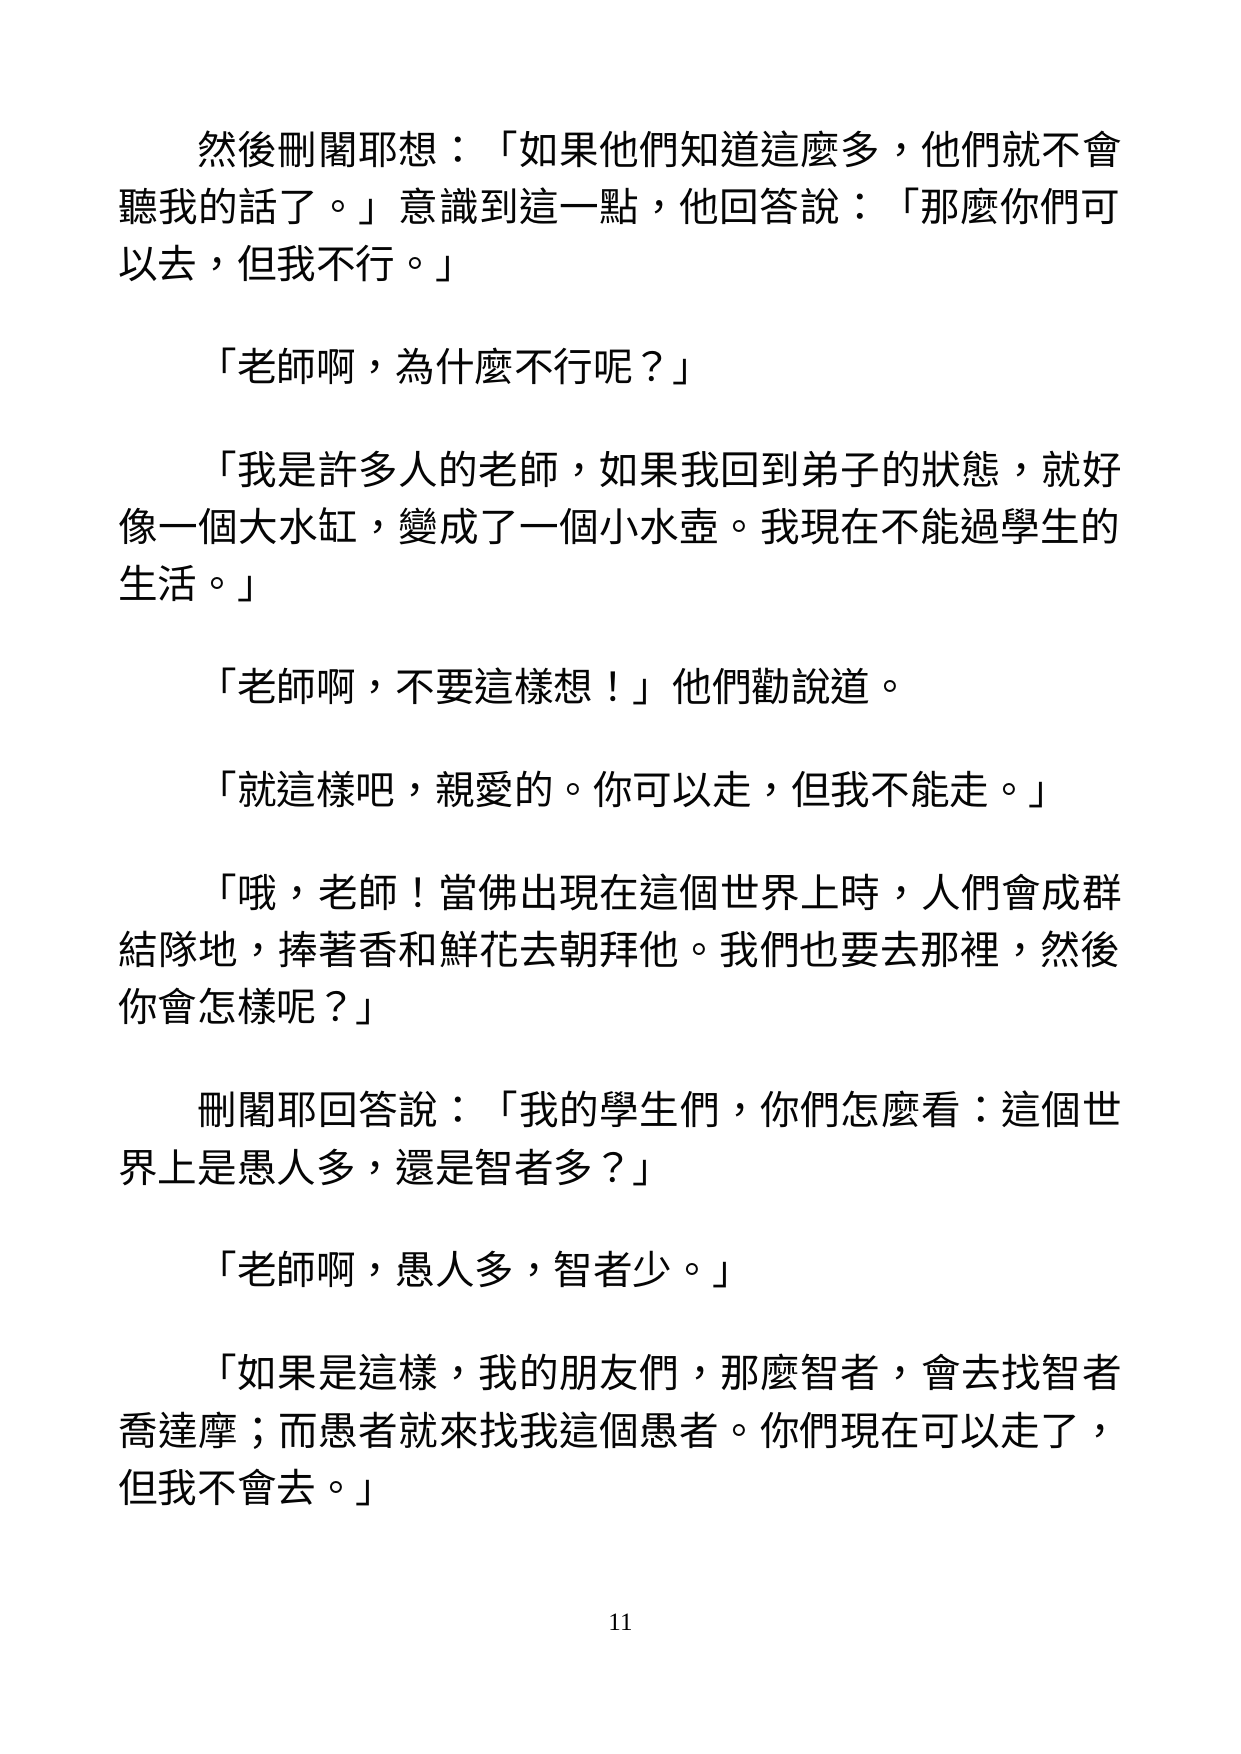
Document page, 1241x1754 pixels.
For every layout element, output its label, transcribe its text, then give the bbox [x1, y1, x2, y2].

text 然後刪闍耶想：「如果他們知道這麼多，他們就不會聽我的話了。」意識到這一點，他回答說：「那麼你們可以去，但我不行。」 [118, 118, 1122, 290]
text 「老師啊，愚人多，智者少。」 [118, 1239, 1122, 1296]
text 「就這樣吧，親愛的。你可以走，但我不能走。」 [118, 758, 1122, 816]
text 「老師啊，為什麼不行呢？」 [118, 336, 1122, 393]
text 「哦，老師！當佛出現在這個世界上時，人們會成群結隊地，捧著香和鮮花去朝拜他。我們也要去那裡，然後你會怎樣呢？」 [118, 861, 1122, 1033]
text 「老師啊，不要這樣想！」他們勸說道。 [118, 656, 1122, 713]
text 刪闍耶回答說：「我的學生們，你們怎麼看：這個世界上是愚人多，還是智者多？」 [118, 1079, 1122, 1193]
text 「我是許多人的老師，如果我回到弟子的狀態，就好像一個大水缸，變成了一個小水壺。我現在不能過學生的生活。」 [118, 438, 1122, 610]
text 「如果是這樣，我的朋友們，那麼智者，會去找智者喬達摩；而愚者就來找我這個愚者。你們現在可以走了，但我不會去。」 [118, 1342, 1122, 1513]
